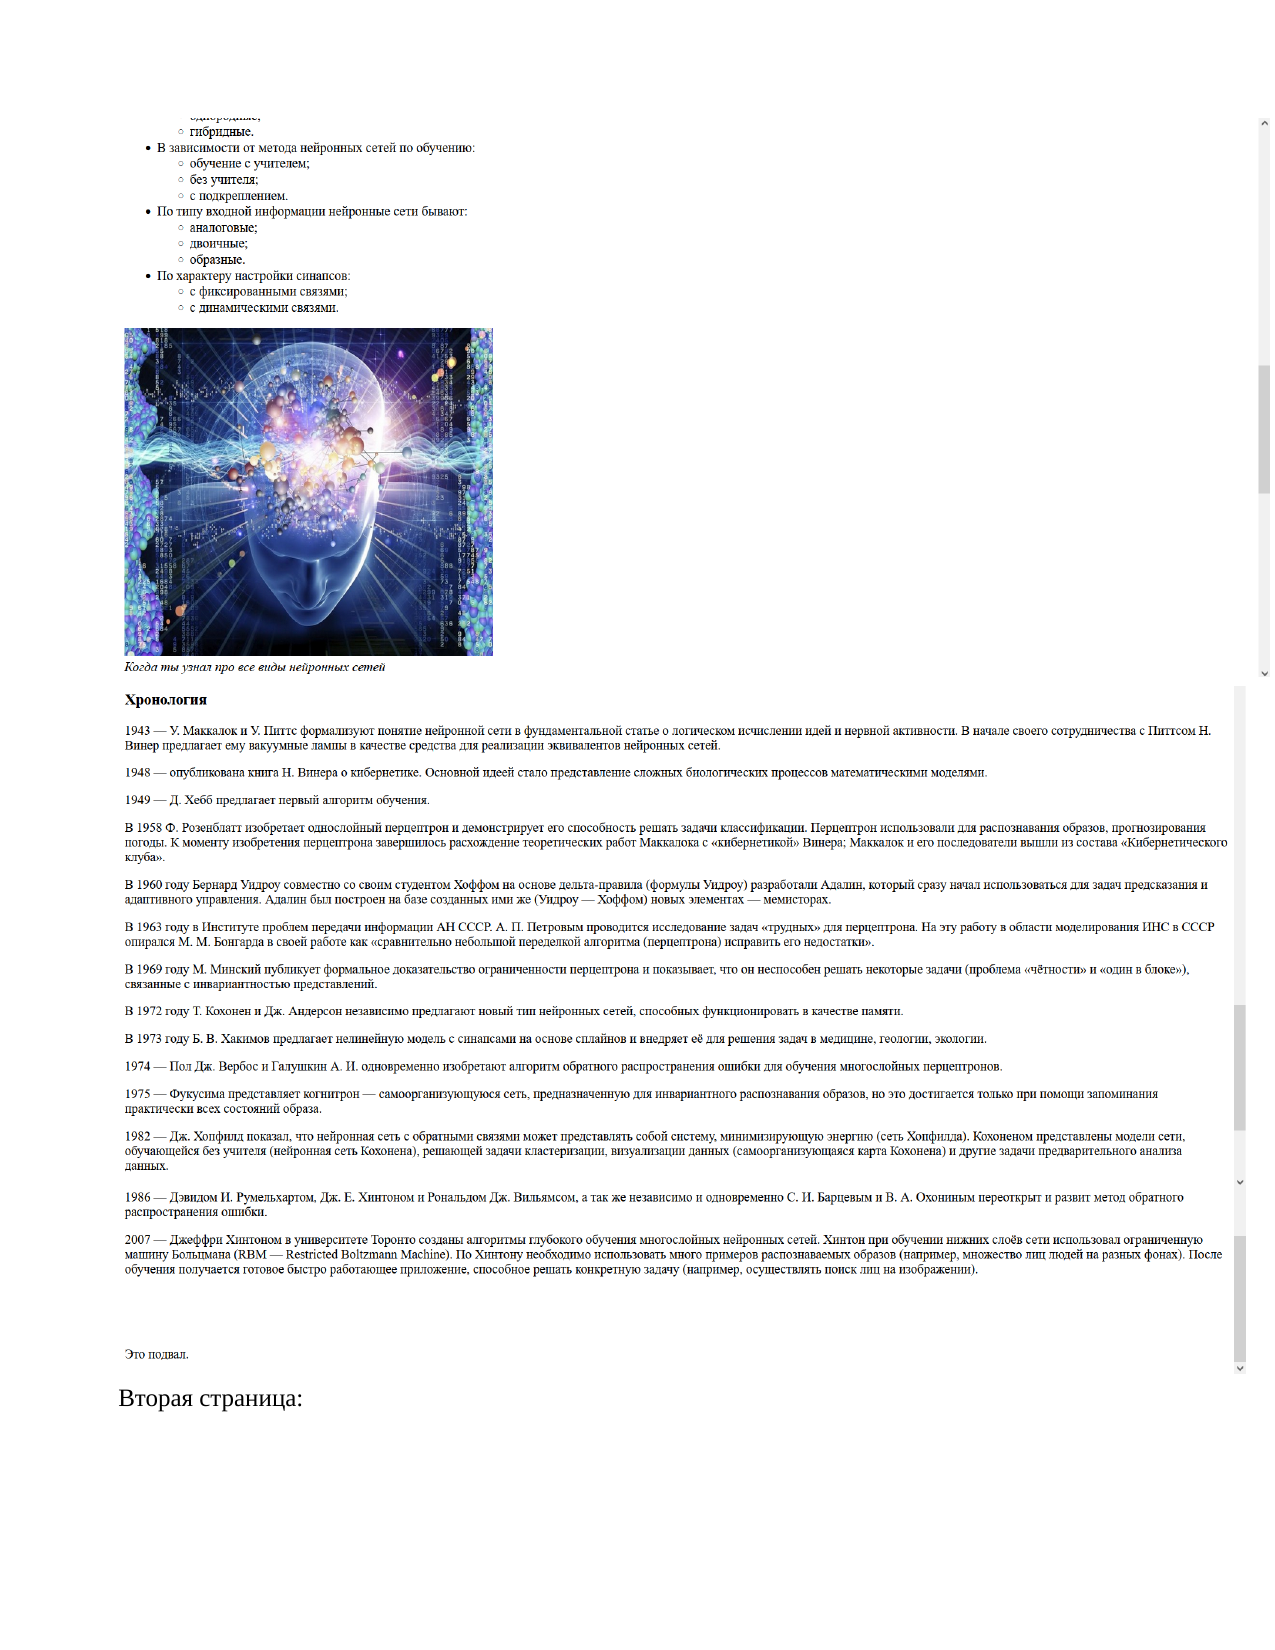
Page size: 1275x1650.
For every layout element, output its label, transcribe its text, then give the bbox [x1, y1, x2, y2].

list Вторая страница: [118, 1383, 1157, 1412]
picture [118, 686, 1246, 1374]
picture [118, 118, 1270, 677]
